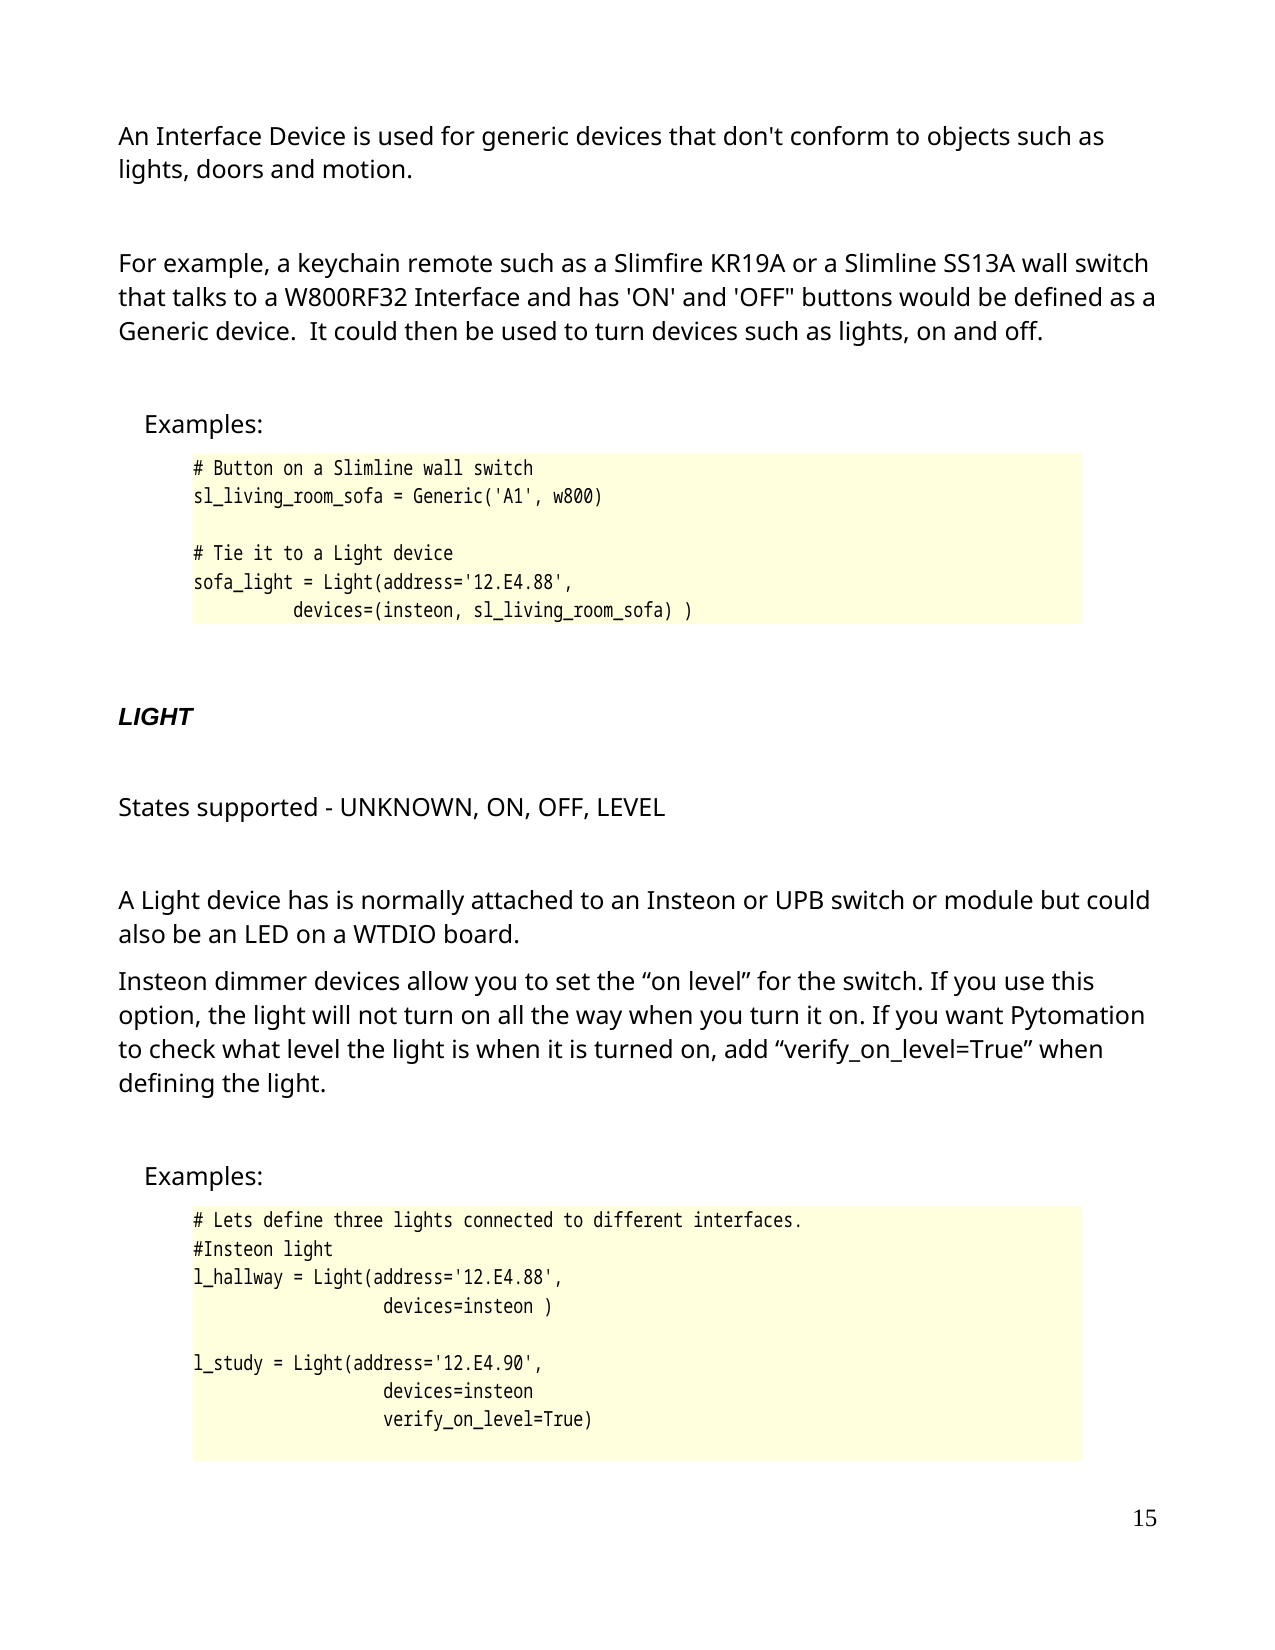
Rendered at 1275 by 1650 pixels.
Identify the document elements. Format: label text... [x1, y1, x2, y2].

subtitle LIGHT [118, 702, 1157, 731]
text Examples: [118, 1159, 1157, 1193]
text Insteon dimmer devices allow you to set the “on level” for the switch. If you use this option, the light will not turn on all the way when you turn it on. If you want Pytomation to check what level the light is when it is turned on, add “verify_on_level=True” when defining the light. [118, 964, 1157, 1100]
text States supported - UNKNOWN, ON, OFF, LEVEL [118, 790, 1157, 824]
text sofa_light = Light(address='12.E4.88', [193, 567, 1082, 595]
text # Tie it to a Light device [193, 538, 1082, 567]
text For example, a keychain remote such as a Slimfire KR19A or a Slimline SS13A wall switch that talks to a W800RF32 Interface and has 'ON' and 'OFF" buttons would be defined as a Generic device. It could then be used to turn devices such as lights, on and off. [118, 245, 1157, 347]
text An Interface Device is used for generic devices that don't conform to objects such as lights, doors and motion. [118, 118, 1157, 186]
text devices=insteon [193, 1376, 1082, 1404]
text Examples: [118, 407, 1157, 441]
text l_hallway = Light(address='12.E4.88', [193, 1262, 1082, 1291]
text verify_on_level=True) [193, 1404, 1082, 1433]
text A Light device has is normally attached to an Insteon or UPB switch or module but could also be an LED on a WTDIO board. [118, 883, 1157, 951]
text # Lets define three lights connected to different interfaces. [193, 1206, 1082, 1234]
text devices=insteon ) [193, 1291, 1082, 1319]
text #Insteon light [193, 1234, 1082, 1262]
text # Button on a Slimline wall switch [193, 453, 1082, 482]
text devices=(insteon, sl_living_room_sofa) ) [193, 595, 1082, 624]
text sl_living_room_sofa = Generic('A1', w800) [193, 482, 1082, 510]
text l_study = Light(address='12.E4.90', [193, 1348, 1082, 1376]
